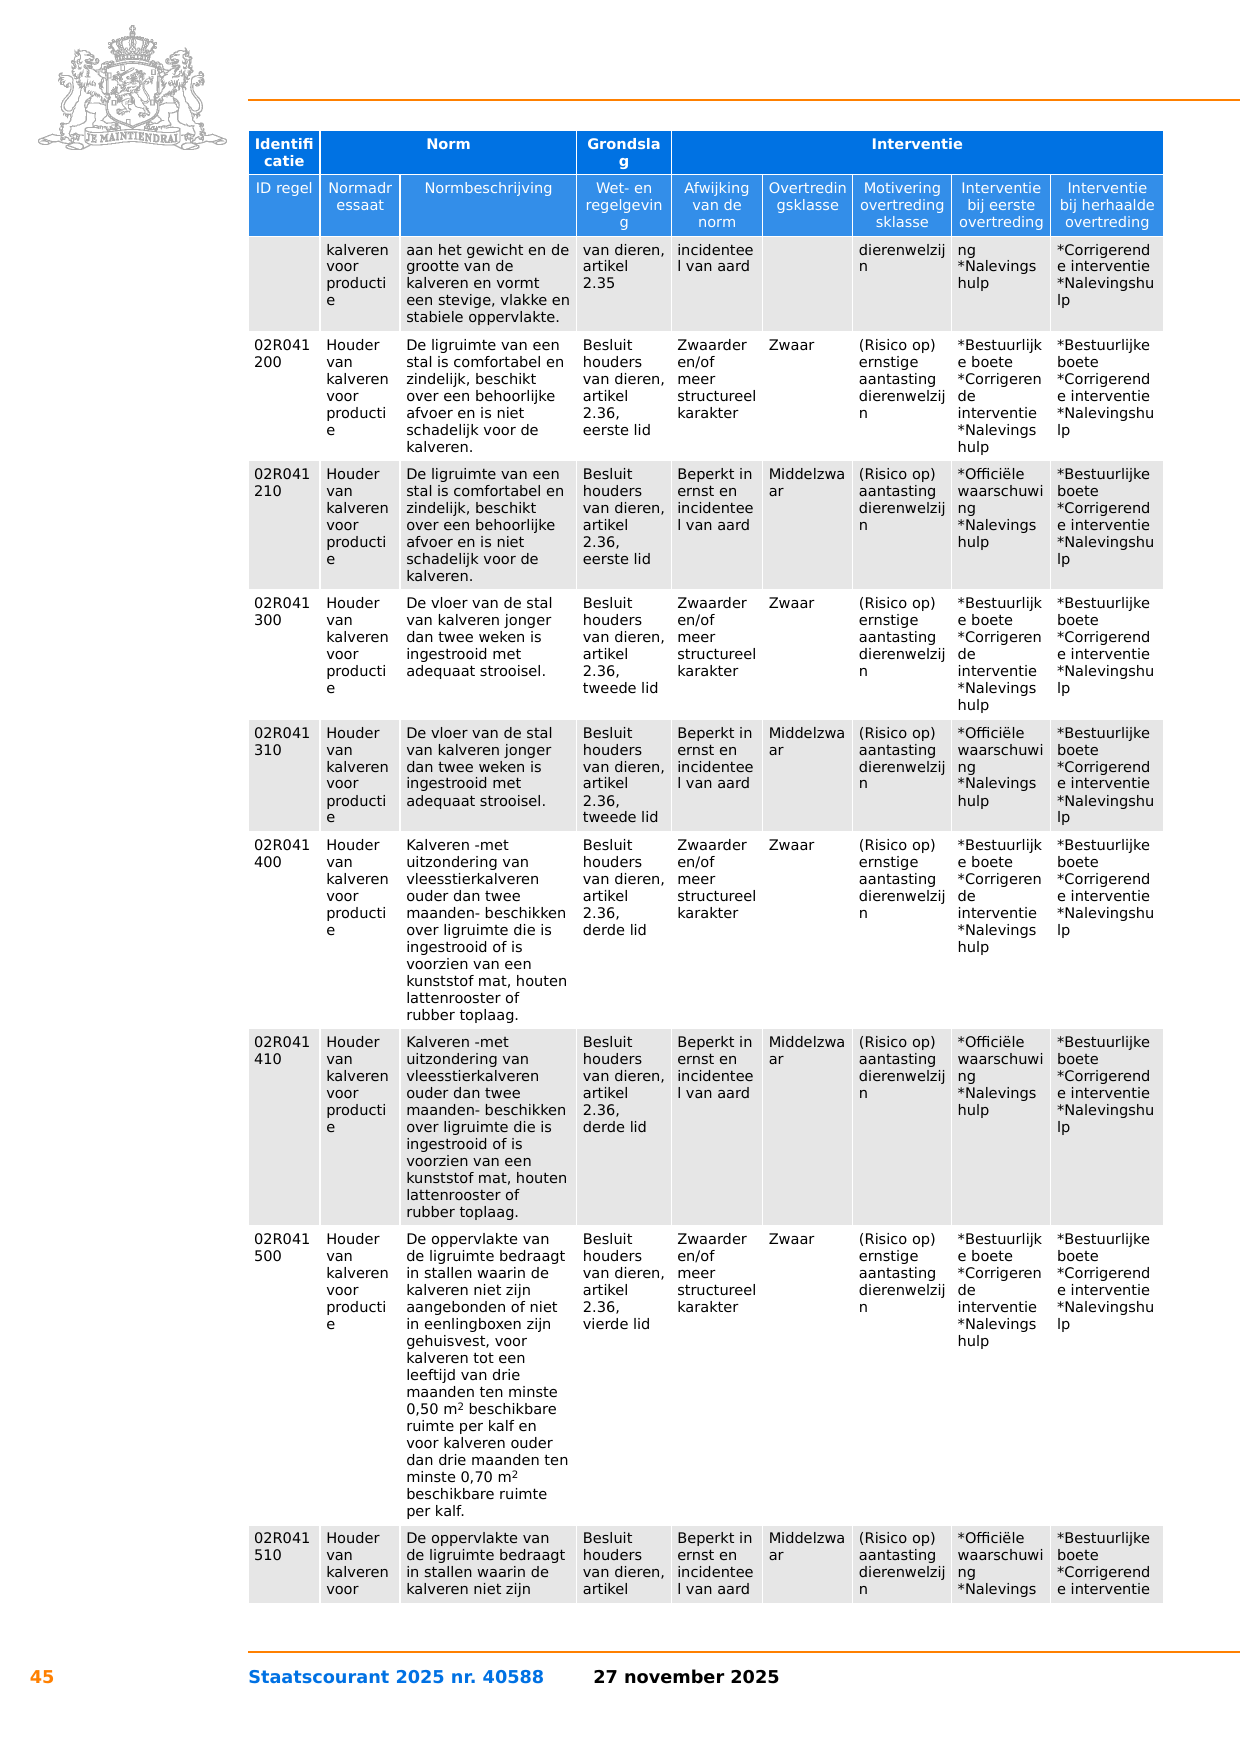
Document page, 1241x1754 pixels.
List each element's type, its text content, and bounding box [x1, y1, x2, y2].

table_cell Kalveren -met uitzondering van vleesstierkalveren ouder dan twee maanden- beschikken over ligruimte die is ingestrooid of is voorzien van een kunststof mat, houten lattenrooster of rubber toplaag. [401, 832, 576, 1028]
table_cell (Risico op) aantasting dierenwelzijn [853, 461, 951, 589]
picture [38, 25, 227, 150]
table_cell *Bestuurlijke boete *Corrigerende interventie *Nalevingshulp [952, 1226, 1050, 1524]
table_cell *Corrigerende interventie *Nalevingshulp [1051, 237, 1163, 331]
table_header Grondslag [577, 131, 671, 174]
table_cell [249, 237, 319, 331]
table_cell Middelzwaar [763, 461, 852, 589]
table_cell Beperkt in ernst en incidenteel van aard [672, 720, 762, 831]
table_cell *Officiële waarschuwing *Nalevingshulp [952, 720, 1050, 831]
table_header Norm [321, 131, 576, 174]
table_cell *Bestuurlijke boete *Corrigerende interventie *Nalevingshulp [1051, 1029, 1163, 1225]
table_cell Kalveren -met uitzondering van vleesstierkalveren ouder dan twee maanden- beschikken over ligruimte die is ingestrooid of is voorzien van een kunststof mat, houten lattenrooster of rubber toplaag. [401, 1029, 576, 1225]
table_cell Middelzwaar [763, 1029, 852, 1225]
table_cell (Risico op) aantasting dierenwelzijn [853, 720, 951, 831]
table_cell Besluit houders van dieren, artikel 2.36, tweede lid [577, 591, 671, 719]
table_cell van dieren, artikel 2.35 [577, 237, 671, 331]
table_cell Wet- en regelgeving [577, 175, 671, 236]
table_cell 02R041300 [249, 591, 319, 719]
table_cell Besluit houders van dieren, artikel 2.36, tweede lid [577, 720, 671, 831]
table_cell 02R041210 [249, 461, 319, 589]
table_cell 02R041200 [249, 332, 319, 460]
table_cell Houder van kalveren voor productie [321, 591, 399, 719]
table_cell (Risico op) ernstige aantasting dierenwelzijn [853, 332, 951, 460]
table_cell De vloer van de stal van kalveren jonger dan twee weken is ingestrooid met adequaat strooisel. [401, 720, 576, 831]
table_cell 02R041500 [249, 1226, 319, 1524]
table_cell Beperkt in ernst en incidenteel van aard [672, 1029, 762, 1225]
table_cell *Bestuurlijke boete *Corrigerende interventie [1051, 1526, 1163, 1603]
table_cell Interventie bij herhaalde overtreding [1051, 175, 1163, 236]
table_cell Normbeschrijving [401, 175, 576, 236]
table_cell *Bestuurlijke boete *Corrigerende interventie *Nalevingshulp [952, 832, 1050, 1028]
table_cell Besluit houders van dieren, artikel 2.36, derde lid [577, 832, 671, 1028]
table_cell *Bestuurlijke boete *Corrigerende interventie *Nalevingshulp [952, 332, 1050, 460]
table_cell (Risico op) aantasting dierenwelzijn [853, 1526, 951, 1603]
table_header Interventie [672, 131, 1163, 174]
table_cell *Officiële waarschuwing *Nalevings [952, 1526, 1050, 1603]
table_cell Besluit houders van dieren, artikel 2.36, eerste lid [577, 461, 671, 589]
table_cell 02R041310 [249, 720, 319, 831]
table_cell Zwaar [763, 1226, 852, 1524]
table_cell 02R041400 [249, 832, 319, 1028]
table_cell *Bestuurlijke boete *Corrigerende interventie *Nalevingshulp [1051, 332, 1163, 460]
table_cell incidenteel van aard [672, 237, 762, 331]
table_cell Zwaarder en/of meer structureel karakter [672, 1226, 762, 1524]
table_cell Houder van kalveren voor productie [321, 720, 399, 831]
table_cell aan het gewicht en de grootte van de kalveren en vormt een stevige, vlakke en stabiele oppervlakte. [401, 237, 576, 331]
table_cell kalveren voor productie [321, 237, 399, 331]
table_cell Zwaar [763, 832, 852, 1028]
table_cell *Bestuurlijke boete *Corrigerende interventie *Nalevingshulp [1051, 591, 1163, 719]
table_cell Besluit houders van dieren, artikel 2.36, vierde lid [577, 1226, 671, 1524]
table_cell Houder van kalveren voor productie [321, 1029, 399, 1225]
table_cell ID regel [249, 175, 319, 236]
table_cell [763, 237, 852, 331]
table_cell Houder van kalveren voor productie [321, 461, 399, 589]
table_cell Overtredingsklasse [763, 175, 852, 236]
table_cell Interventie bij eerste overtreding [952, 175, 1050, 236]
table_cell De oppervlakte van de ligruimte bedraagt in stallen waarin de kalveren niet zijn aangebonden of niet in eenlingboxen zijn gehuisvest, voor kalveren tot een leeftijd van drie maanden ten minste 0,50 m2 beschikbare ruimte per kalf en voor kalveren ouder dan drie maanden ten minste 0,70 m2 beschikbare ruimte per kalf. [401, 1226, 576, 1524]
table_cell 02R041410 [249, 1029, 319, 1225]
table_cell Zwaarder en/of meer structureel karakter [672, 832, 762, 1028]
table_cell Middelzwaar [763, 720, 852, 831]
table_cell Afwijking van de norm [672, 175, 762, 236]
table_cell Beperkt in ernst en incidenteel van aard [672, 461, 762, 589]
table_cell Houder van kalveren voor productie [321, 832, 399, 1028]
table_cell *Bestuurlijke boete *Corrigerende interventie *Nalevingshulp [1051, 720, 1163, 831]
table_cell De ligruimte van een stal is comfortabel en zindelijk, beschikt over een behoorlijke afvoer en is niet schadelijk voor de kalveren. [401, 332, 576, 460]
table_cell Besluit houders van dieren, artikel [577, 1526, 671, 1603]
table_cell Normadressaat [321, 175, 399, 236]
table_cell 02R041510 [249, 1526, 319, 1603]
table_header Identificatie [249, 131, 319, 174]
table_cell De oppervlakte van de ligruimte bedraagt in stallen waarin de kalveren niet zijn [401, 1526, 576, 1603]
table_cell *Officiële waarschuwing *Nalevingshulp [952, 1029, 1050, 1225]
table_cell Besluit houders van dieren, artikel 2.36, eerste lid [577, 332, 671, 460]
table_cell *Officiële waarschuwing *Nalevingshulp [952, 461, 1050, 589]
table_cell Motivering overtredingsklasse [853, 175, 951, 236]
table_cell De vloer van de stal van kalveren jonger dan twee weken is ingestrooid met adequaat strooisel. [401, 591, 576, 719]
table_cell *Bestuurlijke boete *Corrigerende interventie *Nalevingshulp [952, 591, 1050, 719]
table_cell Zwaarder en/of meer structureel karakter [672, 591, 762, 719]
table_cell Houder van kalveren voor productie [321, 332, 399, 460]
table_cell De ligruimte van een stal is comfortabel en zindelijk, beschikt over een behoorlijke afvoer en is niet schadelijk voor de kalveren. [401, 461, 576, 589]
table_cell Houder van kalveren voor [321, 1526, 399, 1603]
table_cell Middelzwaar [763, 1526, 852, 1603]
table_cell Beperkt in ernst en incidenteel van aard [672, 1526, 762, 1603]
table_cell *Bestuurlijke boete *Corrigerende interventie *Nalevingshulp [1051, 461, 1163, 589]
table_cell Zwaar [763, 332, 852, 460]
table_cell ng *Nalevingshulp [952, 237, 1050, 331]
table_cell (Risico op) ernstige aantasting dierenwelzijn [853, 832, 951, 1028]
table_cell *Bestuurlijke boete *Corrigerende interventie *Nalevingshulp [1051, 832, 1163, 1028]
table_cell Zwaarder en/of meer structureel karakter [672, 332, 762, 460]
table_cell dierenwelzijn [853, 237, 951, 331]
table_cell (Risico op) ernstige aantasting dierenwelzijn [853, 591, 951, 719]
table_cell (Risico op) ernstige aantasting dierenwelzijn [853, 1226, 951, 1524]
table_cell Zwaar [763, 591, 852, 719]
table_cell Besluit houders van dieren, artikel 2.36, derde lid [577, 1029, 671, 1225]
table_cell Houder van kalveren voor productie [321, 1226, 399, 1524]
table_cell (Risico op) aantasting dierenwelzijn [853, 1029, 951, 1225]
table_cell *Bestuurlijke boete *Corrigerende interventie *Nalevingshulp [1051, 1226, 1163, 1524]
